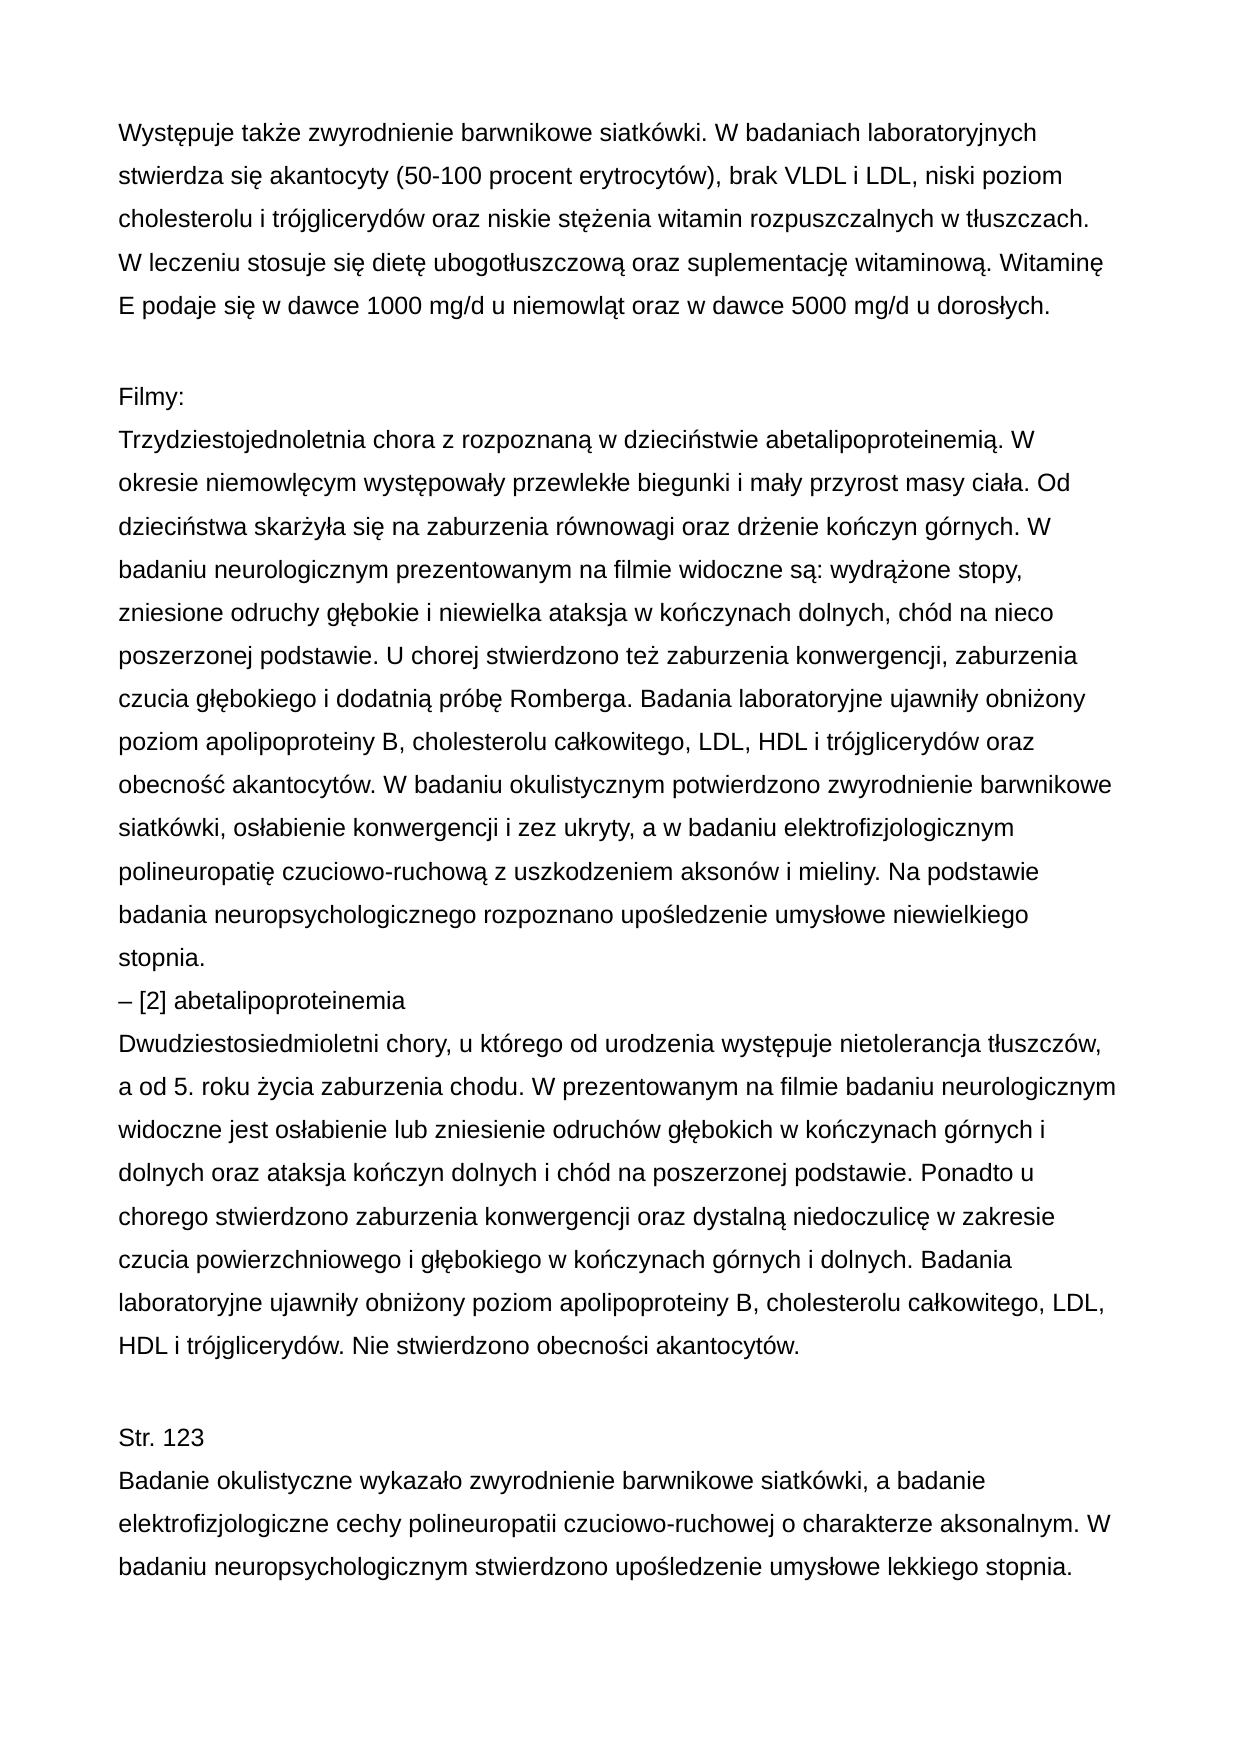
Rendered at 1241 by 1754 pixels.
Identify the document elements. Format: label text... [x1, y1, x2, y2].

text Badanie okulistyczne wykazało zwyrodnienie barwnikowe siatkówki, a badanie elektrofizjologiczne cechy polineuropatii czuciowo-ruchowej o charakterze aksonalnym. W badaniu neuropsychologicznym stwierdzono upośledzenie umysłowe lekkiego stopnia. [118, 1466, 1122, 1581]
text Występuje także zwyrodnienie barwnikowe siatkówki. W badaniach laboratoryjnych stwierdza się akantocyty (50-100 procent erytrocytów), brak VLDL i LDL, niski poziom cholesterolu i trójglicerydów oraz niskie stężenia witamin rozpuszczalnych w tłuszczach. [118, 118, 1122, 233]
text Str. 123 [118, 1422, 1122, 1451]
text W leczeniu stosuje się dietę ubogotłuszczową oraz suplementację witaminową. Witaminę E podaje się w dawce 1000 mg/d u niemowląt oraz w dawce 5000 mg/d u dorosłych. [118, 247, 1122, 319]
text Trzydziestojednoletnia chora z rozpoznaną w dzieciństwie abetalipoproteinemią. W okresie niemowlęcym występowały przewlekłe biegunki i mały przyrost masy ciała. Od dzieciństwa skarżyła się na zaburzenia równowagi oraz drżenie kończyn górnych. W badaniu neurologicznym prezentowanym na filmie widoczne są: wydrążone stopy, zniesione odruchy głębokie i niewielka ataksja w kończynach dolnych, chód na nieco poszerzonej podstawie. U chorej stwierdzono też zaburzenia konwergencji, zaburzenia czucia głębokiego i dodatnią próbę Romberga. Badania laboratoryjne ujawniły obniżony poziom apolipoproteiny B, cholesterolu całkowitego, LDL, HDL i trójglicerydów oraz obecność akantocytów. W badaniu okulistycznym potwierdzono zwyrodnienie barwnikowe siatkówki, osłabienie konwergencji i zez ukryty, a w badaniu elektrofizjologicznym polineuropatię czuciowo-ruchową z uszkodzeniem aksonów i mieliny. Na podstawie badania neuropsychologicznego rozpoznano upośledzenie umysłowe niewielkiego stopnia. [118, 425, 1122, 972]
text – [2] abetalipoproteinemia [118, 986, 1122, 1015]
text Dwudziestosiedmioletni chory, u którego od urodzenia występuje nietolerancja tłuszczów, a od 5. roku życia zaburzenia chodu. W prezentowanym na filmie badaniu neurologicznym widoczne jest osłabienie lub zniesienie odruchów głębokich w kończynach górnych i dolnych oraz ataksja kończyn dolnych i chód na poszerzonej podstawie. Ponadto u chorego stwierdzono zaburzenia konwergencji oraz dystalną niedoczulicę w zakresie czucia powierzchniowego i głębokiego w kończynach górnych i dolnych. Badania laboratoryjne ujawniły obniżony poziom apolipoproteiny B, cholesterolu całkowitego, LDL, HDL i trójglicerydów. Nie stwierdzono obecności akantocytów. [118, 1029, 1122, 1360]
text Filmy: [118, 382, 1122, 411]
